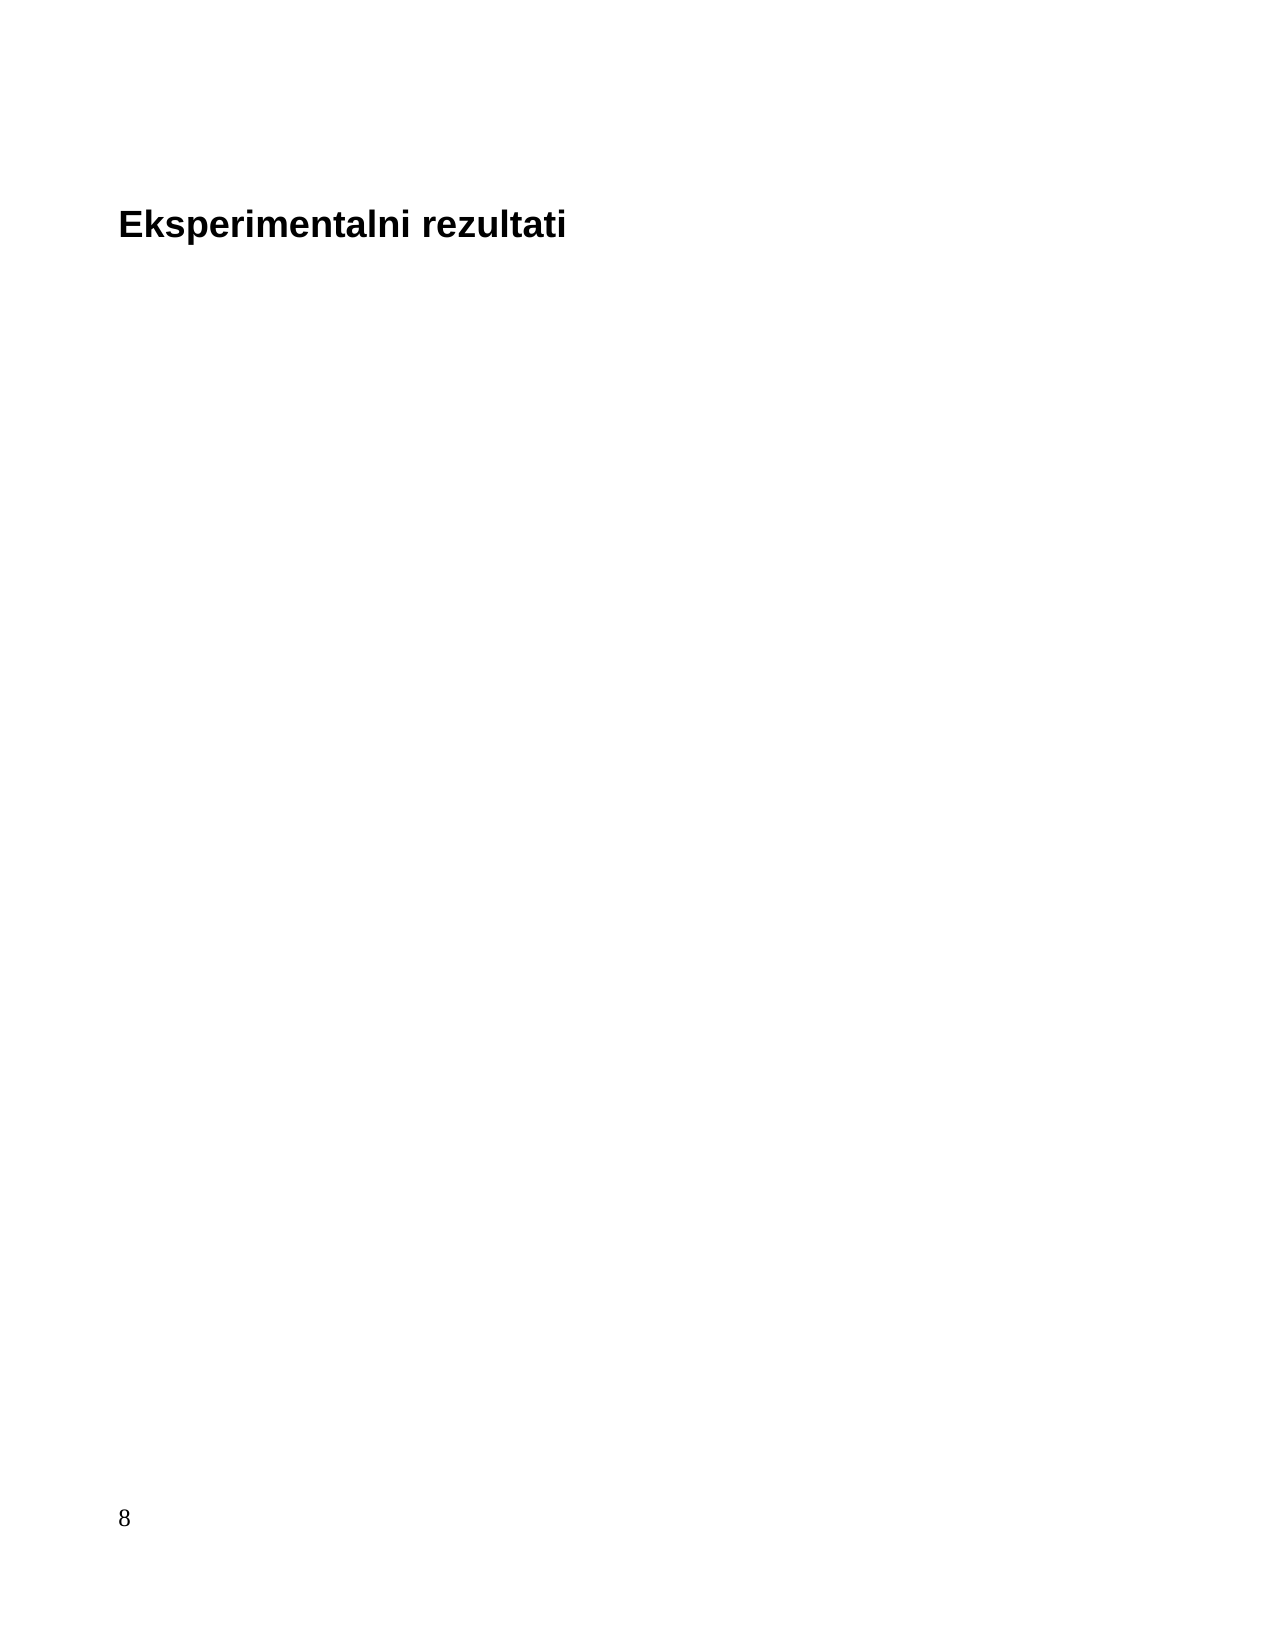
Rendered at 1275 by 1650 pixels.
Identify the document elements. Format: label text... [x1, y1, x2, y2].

subtitle Eksperimentalni rezultati [118, 201, 1157, 245]
